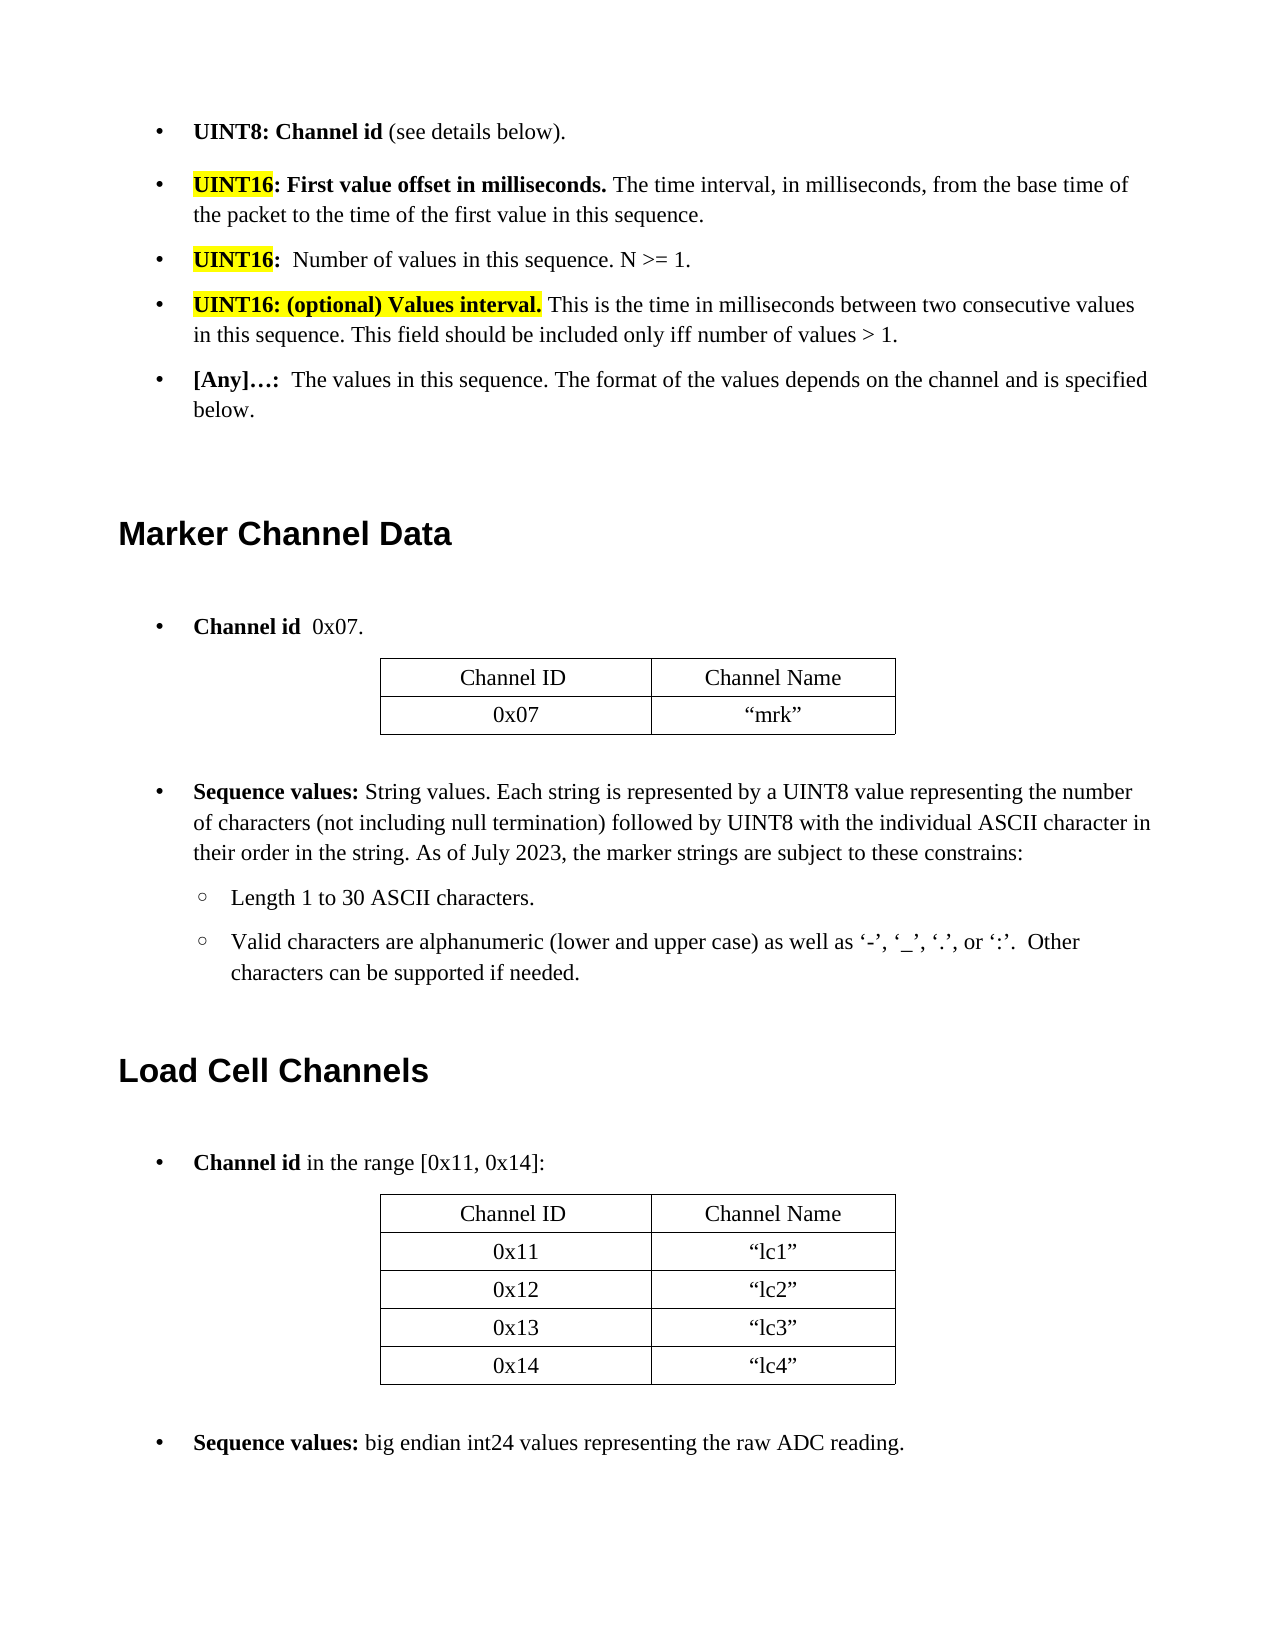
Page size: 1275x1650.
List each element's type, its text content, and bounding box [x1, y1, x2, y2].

table_cell “lc2” [652, 1271, 895, 1308]
list [Any]…: The values in this sequence. The format of the values depends on the channel and is specified below. [156, 366, 1157, 422]
table_cell “lc4” [652, 1347, 895, 1384]
subtitle Load Cell Channels [118, 1051, 1157, 1089]
list Length 1 to 30 ASCII characters. [193, 884, 1157, 910]
list UINT16: First value offset in milliseconds. The time interval, in milliseconds, from the base time of the packet to the time of the first value in this sequence. [156, 171, 1157, 227]
list Sequence values: String values. Each string is represented by a UINT8 value representing the number of characters (not including null termination) followed by UINT8 with the individual ASCII character in their order in the string. As of July 2023, the marker strings are subject to these constrains: [156, 778, 1157, 865]
table_header Channel Name [652, 1195, 895, 1232]
list Sequence values: big endian int24 values representing the raw ADC reading. [156, 1429, 1157, 1455]
table_header Channel ID [381, 1195, 651, 1232]
table_cell 0x07 [381, 697, 651, 734]
table_cell “lc1” [652, 1233, 895, 1270]
subtitle Marker Channel Data [118, 514, 1157, 553]
list UINT16: Number of values in this sequence. N >= 1. [156, 246, 1157, 272]
table_cell 0x12 [381, 1271, 651, 1308]
table_cell 0x13 [381, 1309, 651, 1346]
table_cell 0x11 [381, 1233, 651, 1270]
list Channel id 0x07. [156, 613, 1157, 639]
table_header Channel Name [652, 659, 895, 696]
list Channel id in the range [0x11, 0x14]: [156, 1149, 1157, 1176]
table_cell 0x14 [381, 1347, 651, 1384]
list UINT8: Channel id (see details below). [156, 118, 1157, 171]
list Valid characters are alphanumeric (lower and upper case) as well as ‘-’, ‘_’, ‘.’, or ‘:’. Other characters can be supported if needed. [193, 928, 1157, 985]
list UINT16: (optional) Values interval. This is the time in milliseconds between two consecutive values in this sequence. This field should be included only iff number of values > 1. [156, 291, 1157, 347]
table_cell “mrk” [652, 697, 895, 734]
table_cell “lc3” [652, 1309, 895, 1346]
table_header Channel ID [381, 659, 651, 696]
